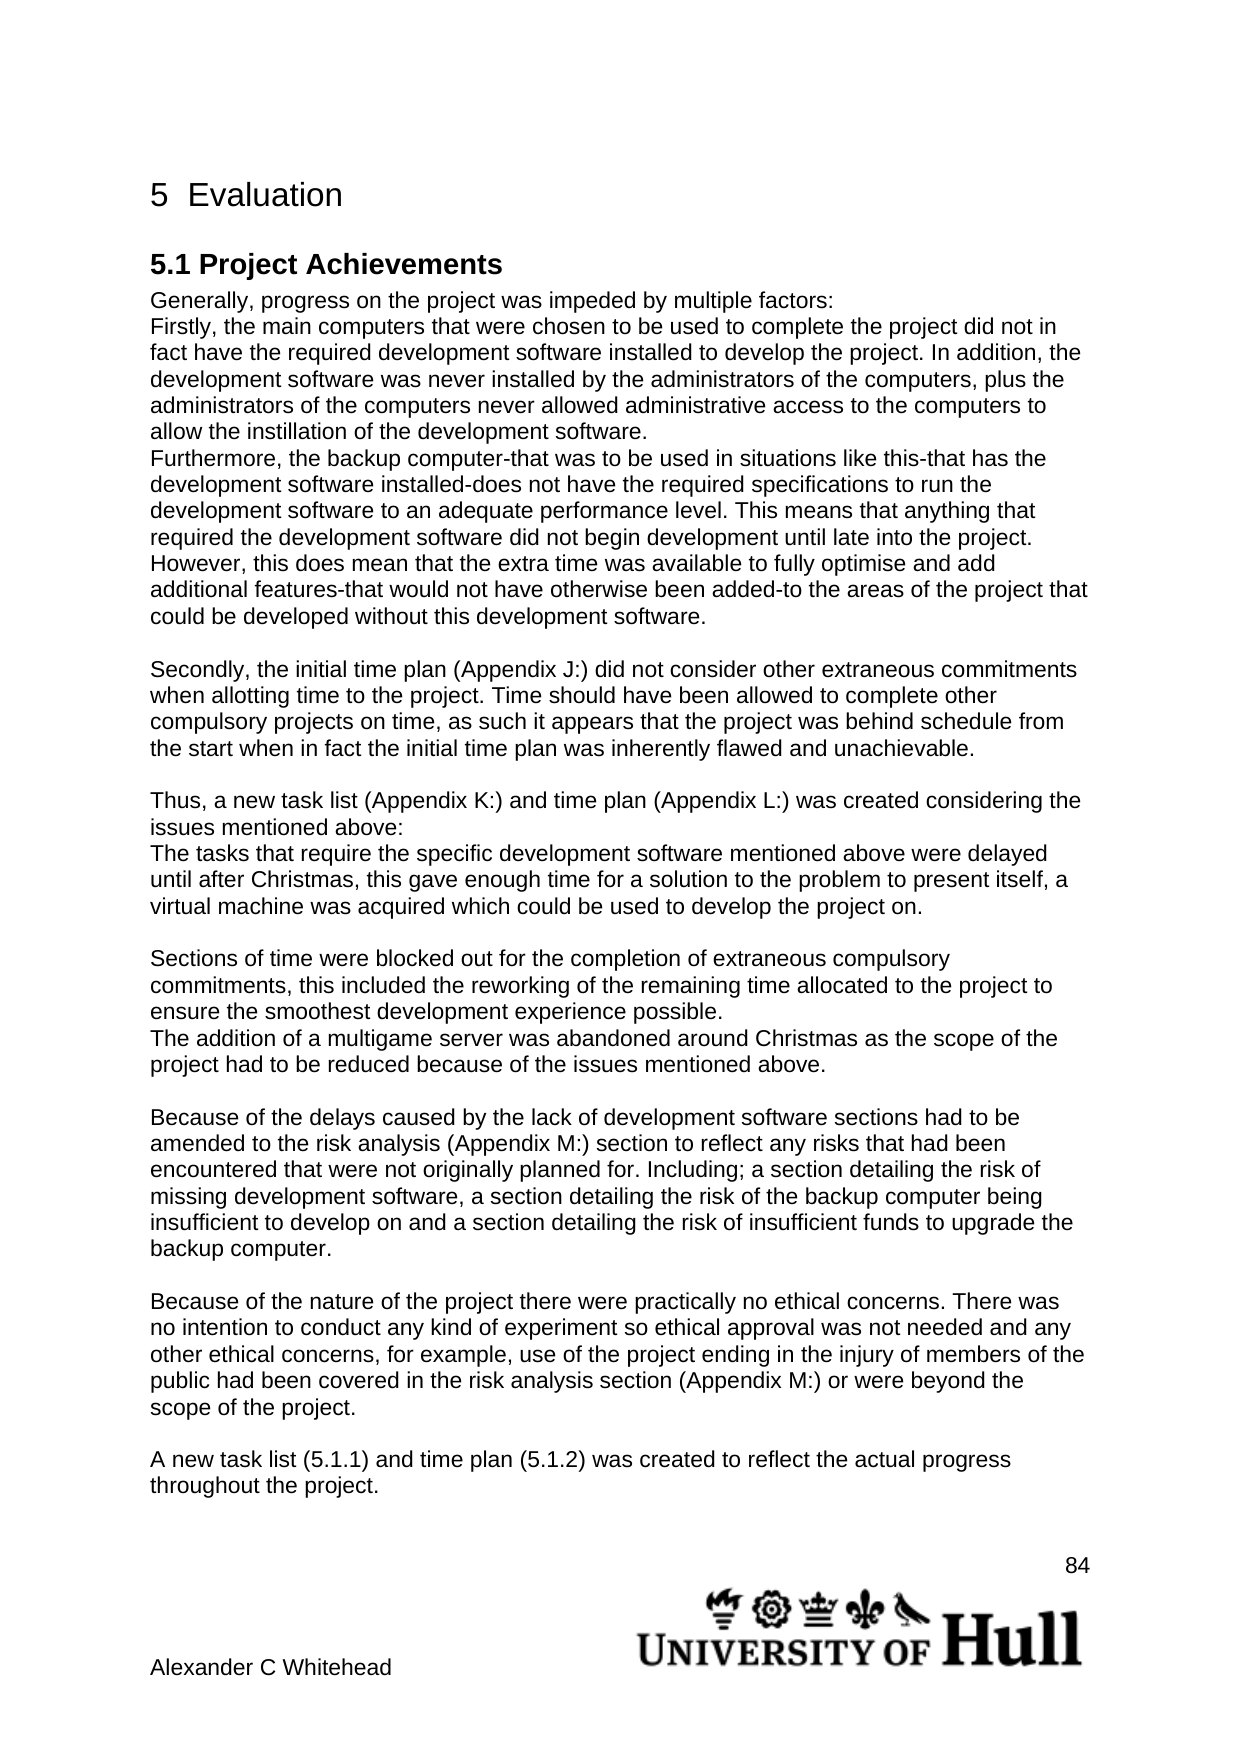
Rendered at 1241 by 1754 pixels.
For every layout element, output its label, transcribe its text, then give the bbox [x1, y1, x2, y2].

text A new task list (5.1.1) and time plan (5.1.2) was created to reflect the actual progress throughout the project. [150, 1446, 1090, 1499]
picture [630, 1578, 1091, 1676]
text However, this does mean that the extra time was available to fully optimise and add additional features-that would not have otherwise been added-to the areas of the project that could be developed without this development software. [150, 550, 1090, 629]
subtitle Project Achievements [150, 247, 1090, 280]
text Thus, a new task list (Appendix K:) and time plan (Appendix L:) was created considering the issues mentioned above: [150, 787, 1090, 840]
text Because of the nature of the project there were practically no ethical concerns. There was no intention to conduct any kind of experiment so ethical approval was not needed and any other ethical concerns, for example, use of the project ending in the injury of members of the public had been covered in the risk analysis section (Appendix M:) or were beyond the scope of the project. [150, 1288, 1090, 1420]
text The addition of a multigame server was abandoned around Christmas as the scope of the project had to be reduced because of the issues mentioned above. [150, 1024, 1090, 1077]
text Firstly, the main computers that were chosen to be used to complete the project did not in fact have the required development software installed to develop the project. In addition, the development software was never installed by the administrators of the computers, plus the administrators of the computers never allowed administrative access to the computers to allow the instillation of the development software. [150, 313, 1090, 445]
text Generally, progress on the project was impeded by multiple factors: [150, 287, 1090, 313]
text Secondly, the initial time plan (Appendix J:) did not consider other extraneous commitments when allotting time to the project. Time should have been allowed to complete other compulsory projects on time, as such it appears that the project was behind schedule from the start when in fact the initial time plan was inherently flawed and unachievable. [150, 656, 1090, 761]
text Furthermore, the backup computer-that was to be used in situations like this-that has the development software installed-does not have the required specifications to run the development software to an adequate performance level. This means that anything that required the development software did not begin development until late into the project. [150, 445, 1090, 550]
subtitle Evaluation [150, 175, 1090, 213]
text Because of the delays caused by the lack of development software sections had to be amended to the risk analysis (Appendix M:) section to reflect any risks that had been encountered that were not originally planned for. Including; a section detailing the risk of missing development software, a section detailing the risk of the backup computer being insufficient to develop on and a section detailing the risk of insufficient funds to upgrade the backup computer. [150, 1103, 1090, 1262]
text Sections of time were blocked out for the completion of extraneous compulsory commitments, this included the reworking of the remaining time allocated to the project to ensure the smoothest development experience possible. [150, 945, 1090, 1024]
text The tasks that require the specific development software mentioned above were delayed until after Christmas, this gave enough time for a solution to the problem to present itself, a virtual machine was acquired which could be used to develop the project on. [150, 840, 1090, 919]
